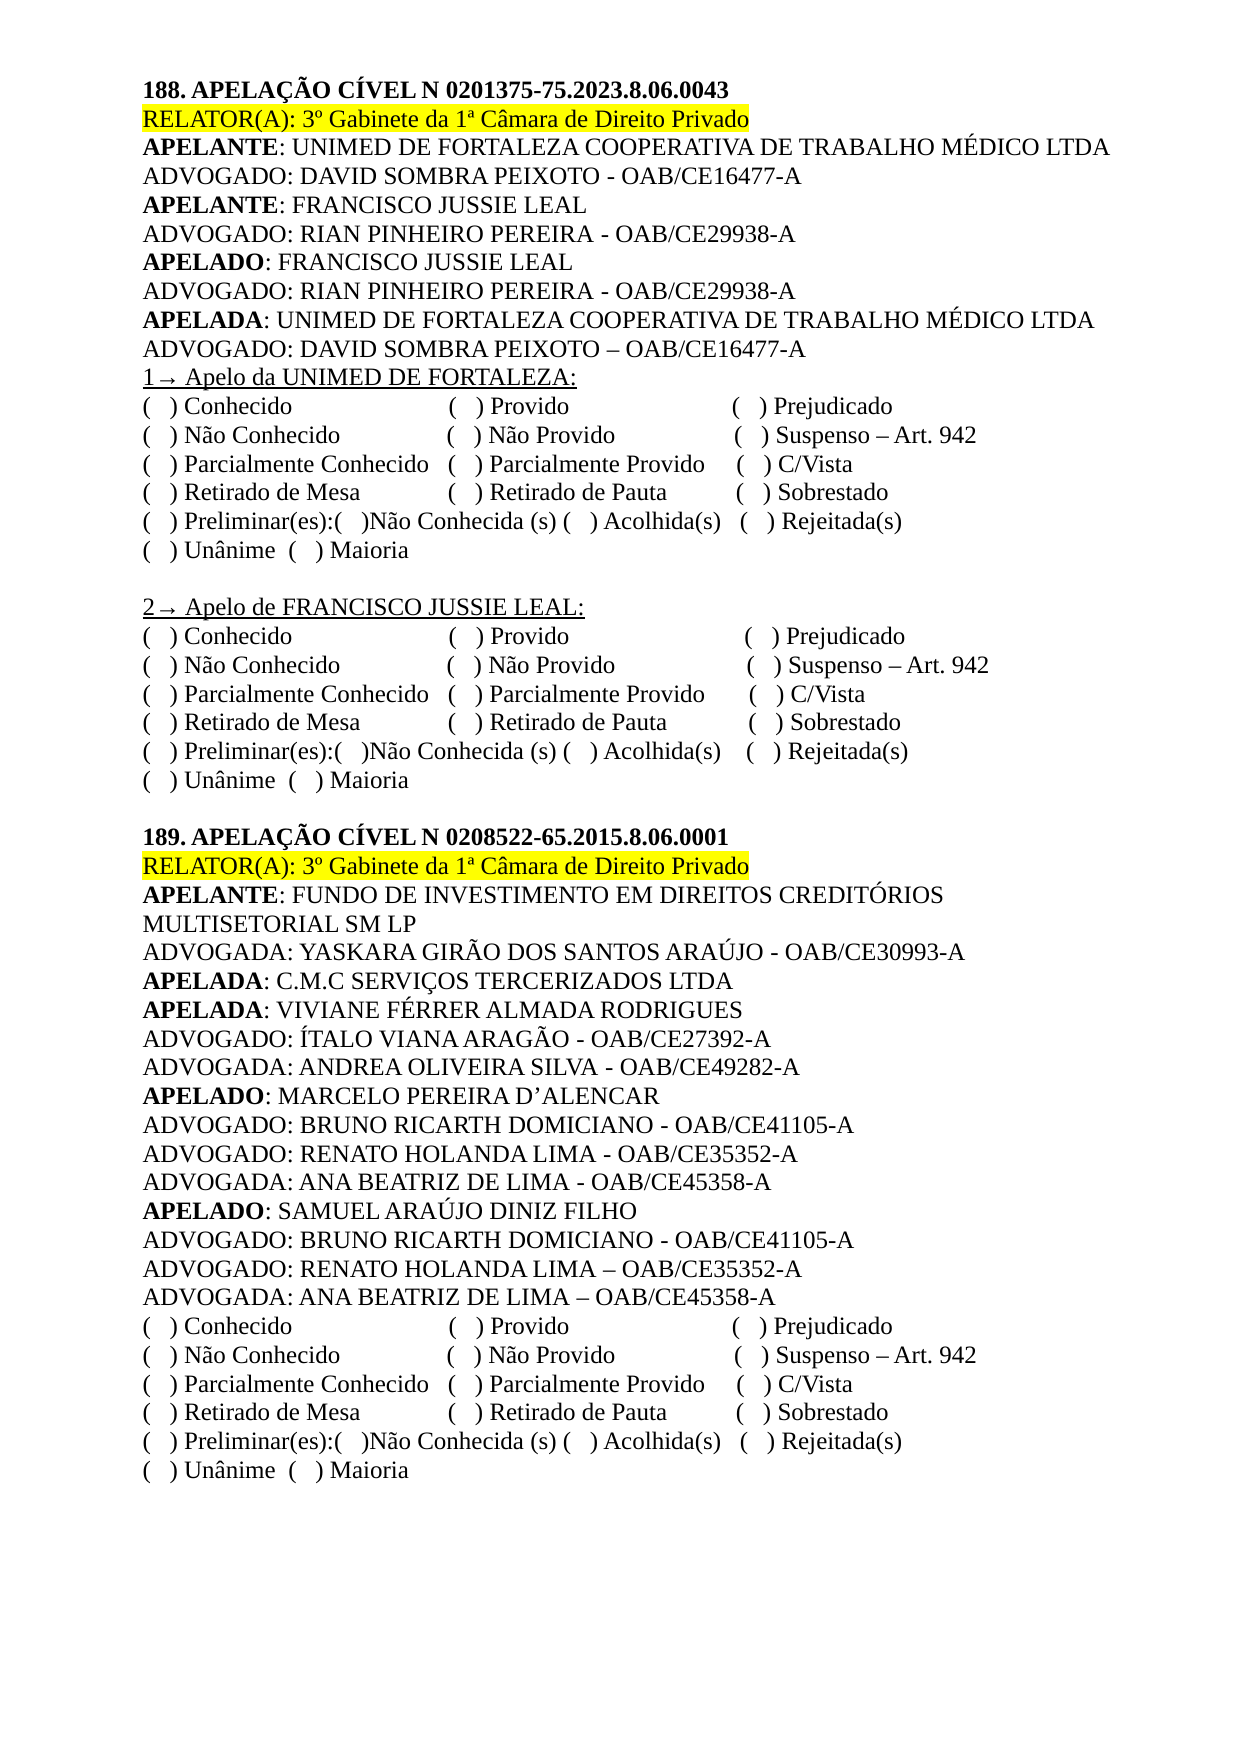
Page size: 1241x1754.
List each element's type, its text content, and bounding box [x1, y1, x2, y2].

text ( ) Preliminar(es):( )Não Conhecida (s) ( ) Acolhida(s) ( ) Rejeitada(s) [142, 506, 1158, 535]
text ( ) Unânime ( ) Maioria [142, 1455, 1141, 1541]
text ( ) Parcialmente Conhecido ( ) Parcialmente Provido ( ) C/Vista [142, 679, 1158, 707]
text 1→ Apelo da UNIMED DE FORTALEZA: [142, 362, 1141, 391]
text ( ) Preliminar(es):( )Não Conhecida (s) ( ) Acolhida(s) ( ) Rejeitada(s) [142, 736, 1158, 765]
text ( ) Conhecido ( ) Provido ( ) Prejudicado [142, 391, 1141, 420]
text ( ) Retirado de Mesa ( ) Retirado de Pauta ( ) Sobrestado [142, 477, 1158, 506]
text ( ) Unânime ( ) Maioria [142, 535, 1158, 564]
text ADVOGADA: ANA BEATRIZ DE LIMA – OAB/CE45358-A [142, 1282, 1141, 1311]
text ( ) Conhecido ( ) Provido ( ) Prejudicado [142, 621, 1141, 650]
text ( ) Parcialmente Conhecido ( ) Parcialmente Provido ( ) C/Vista [142, 449, 1158, 477]
text 2→ Apelo de FRANCISCO JUSSIE LEAL: [142, 592, 1141, 621]
text ( ) Unânime ( ) Maioria 189. APELAÇÃO CÍVEL N 0208522-65.2015.8.06.0001 RELATOR(A): 3º Gabinete da 1ª Câmara de Direito Privado APELANTE: FUNDO DE INVESTIMENTO EM DIREITOS CREDITÓRIOS MULTISETORIAL SM LP ADVOGADA: YASKARA GIRÃO DOS SANTOS ARAÚJO - OAB/CE30993-A APELADA: C.M.C SERVIÇOS TERCERIZADOS LTDA APELADA: VIVIANE FÉRRER ALMADA RODRIGUES ADVOGADO: ÍTALO VIANA ARAGÃO - OAB/CE27392-A ADVOGADA: ANDREA OLIVEIRA SILVA - OAB/CE49282-A APELADO: MARCELO PEREIRA D’ALENCAR ADVOGADO: BRUNO RICARTH DOMICIANO - OAB/CE41105-A ADVOGADO: RENATO HOLANDA LIMA - OAB/CE35352-A ADVOGADA: ANA BEATRIZ DE LIMA - OAB/CE45358-A APELADO: SAMUEL ARAÚJO DINIZ FILHO ADVOGADO: BRUNO RICARTH DOMICIANO - OAB/CE41105-A ADVOGADO: RENATO HOLANDA LIMA – OAB/CE35352-A [142, 765, 1141, 1282]
text ( ) Não Conhecido ( ) Não Provido ( ) Suspenso – Art. 942 [142, 420, 1158, 449]
text ( ) Retirado de Mesa ( ) Retirado de Pauta ( ) Sobrestado [142, 1397, 1158, 1426]
text ( ) Retirado de Mesa ( ) Retirado de Pauta ( ) Sobrestado [142, 707, 1158, 736]
text ( ) Não Conhecido ( ) Não Provido ( ) Suspenso – Art. 942 [142, 650, 1158, 679]
text ( ) Preliminar(es):( )Não Conhecida (s) ( ) Acolhida(s) ( ) Rejeitada(s) [142, 1426, 1158, 1455]
text ( ) Não Conhecido ( ) Não Provido ( ) Suspenso – Art. 942 [142, 1340, 1158, 1369]
text ( ) Parcialmente Conhecido ( ) Parcialmente Provido ( ) C/Vista [142, 1369, 1158, 1397]
text 188. APELAÇÃO CÍVEL N 0201375-75.2023.8.06.0043 RELATOR(A): 3º Gabinete da 1ª Câmara de Direito Privado APELANTE: UNIMED DE FORTALEZA COOPERATIVA DE TRABALHO MÉDICO LTDA ADVOGADO: DAVID SOMBRA PEIXOTO - OAB/CE16477-A APELANTE: FRANCISCO JUSSIE LEAL ADVOGADO: RIAN PINHEIRO PEREIRA - OAB/CE29938-A APELADO: FRANCISCO JUSSIE LEAL ADVOGADO: RIAN PINHEIRO PEREIRA - OAB/CE29938-A APELADA: UNIMED DE FORTALEZA COOPERATIVA DE TRABALHO MÉDICO LTDA ADVOGADO: DAVID SOMBRA PEIXOTO – OAB/CE16477-A [142, 75, 1141, 362]
text ( ) Conhecido ( ) Provido ( ) Prejudicado [142, 1311, 1141, 1340]
